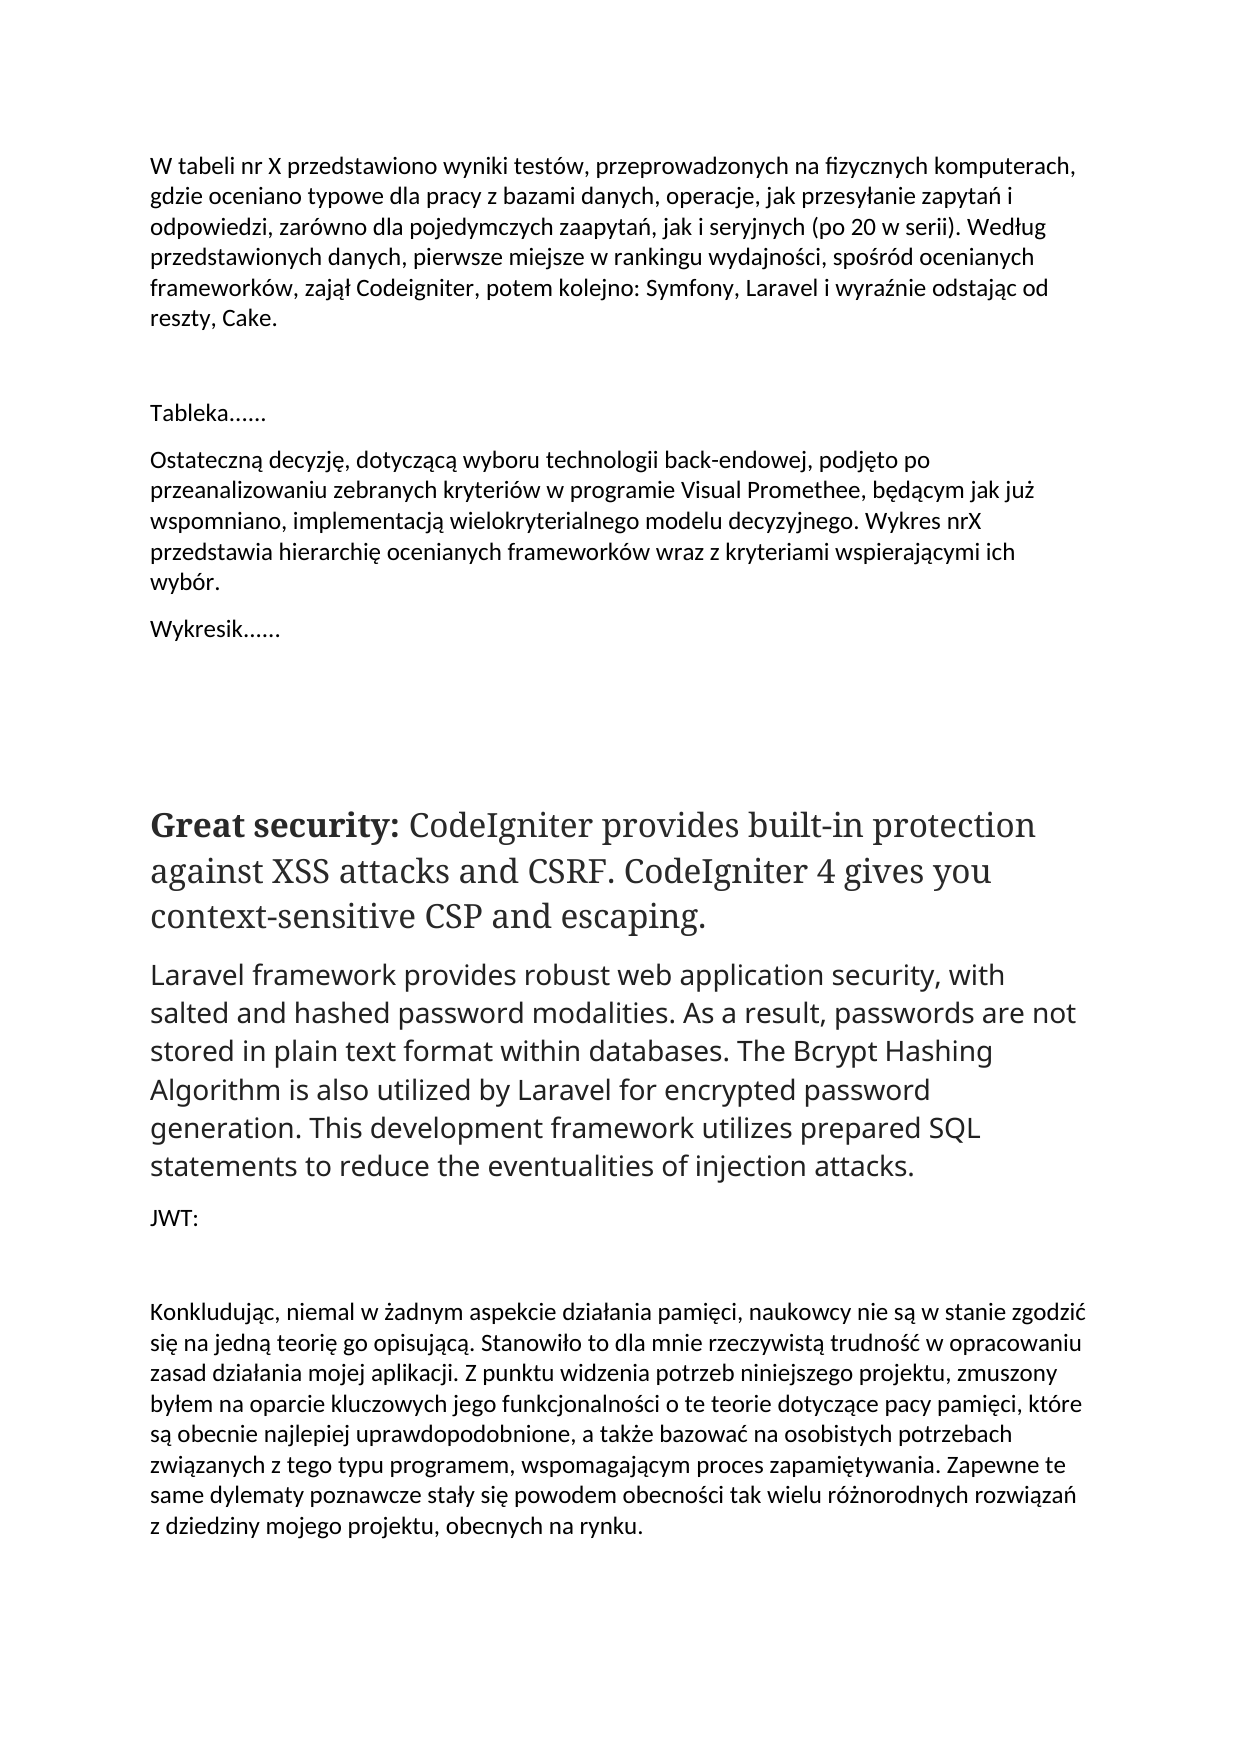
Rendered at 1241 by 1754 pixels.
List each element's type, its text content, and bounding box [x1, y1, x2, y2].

text Tableka...... [150, 397, 1090, 427]
text JWT: [150, 1202, 1090, 1232]
text Ostateczną decyzję, dotyczącą wyboru technologii back-endowej, podjęto po przeanalizowaniu zebranych kryteriów w programie Visual Promethee, będącym jak już wspomniano, implementacją wielokryterialnego modelu decyzyjnego. Wykres nrX przedstawia hierarchię ocenianych frameworków wraz z kryteriami wspierającymi ich wybór. [150, 444, 1090, 597]
text Laravel framework provides robust web application security, with salted and hashed password modalities. As a result, passwords are not stored in plain text format within databases. The Bcrypt Hashing Algorithm is also utilized by Laravel for encrypted password generation. This development framework utilizes prepared SQL statements to reduce the eventualities of injection attacks. [150, 955, 1090, 1185]
text Wykresik...... [150, 613, 1090, 644]
text Great security: CodeIgniter provides built-in protection against XSS attacks and CSRF. CodeIgniter 4 gives you context-sensitive CSP and escaping. [150, 802, 1090, 938]
text Konkludując, niemal w żadnym aspekcie działania pamięci, naukowcy nie są w stanie zgodzić się na jedną teorię go opisującą. Stanowiło to dla mnie rzeczywistą trudność w opracowaniu zasad działania mojej aplikacji. Z punktu widzenia potrzeb niniejszego projektu, zmuszony byłem na oparcie kluczowych jego funkcjonalności o te teorie dotyczące pacy pamięci, które są obecnie najlepiej uprawdopodobnione, a także bazować na osobistych potrzebach związanych z tego typu programem, wspomagającym proces zapamiętywania. Zapewne te same dylematy poznawcze stały się powodem obecności tak wielu różnorodnych rozwiązań z dziedziny mojego projektu, obecnych na rynku. [150, 1296, 1090, 1540]
text W tabeli nr X przedstawiono wyniki testów, przeprowadzonych na fizycznych komputerach, gdzie oceniano typowe dla pracy z bazami danych, operacje, jak przesyłanie zapytań i odpowiedzi, zarówno dla pojedymczych zaapytań, jak i seryjnych (po 20 w serii). Według przedstawionych danych, pierwsze miejsze w rankingu wydajności, spośród ocenianych frameworków, zajął Codeigniter, potem kolejno: Symfony, Laravel i wyraźnie odstając od reszty, Cake. [150, 150, 1090, 333]
